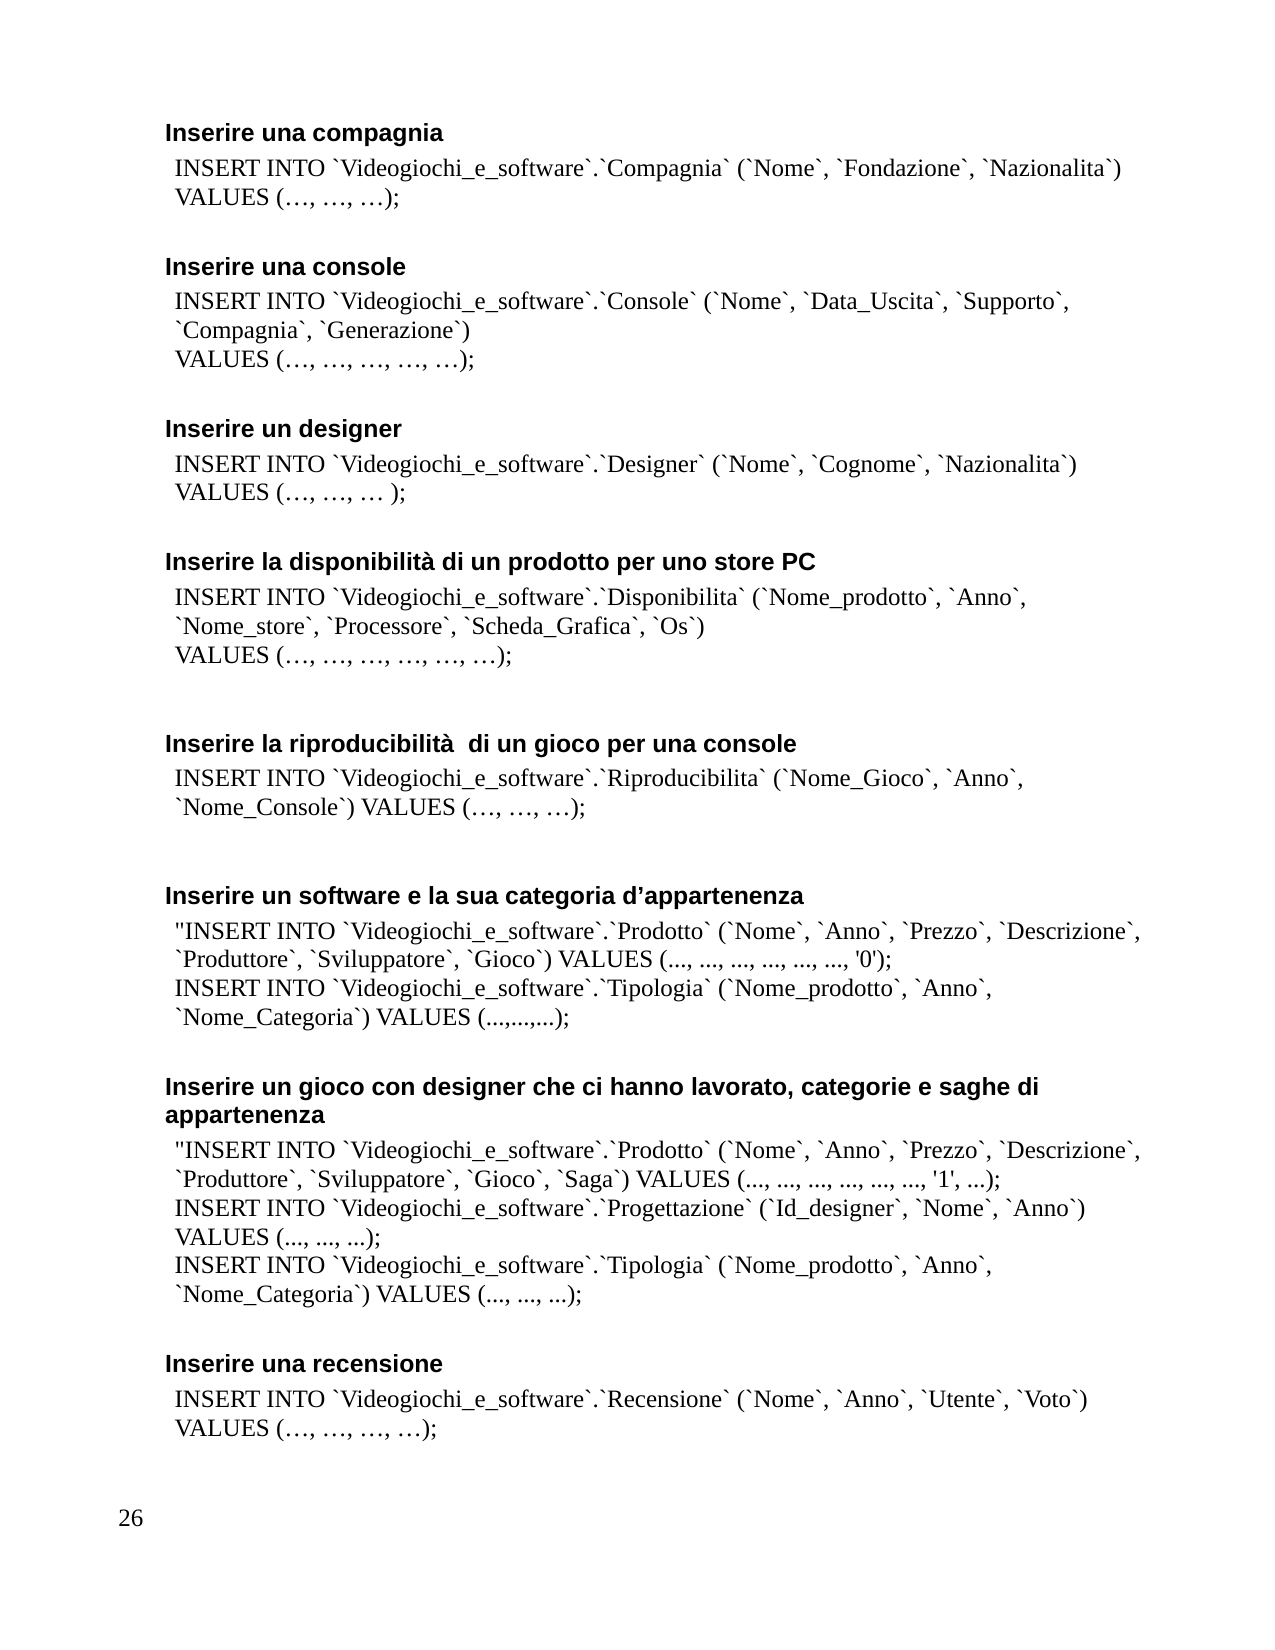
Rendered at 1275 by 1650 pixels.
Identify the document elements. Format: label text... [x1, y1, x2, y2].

text INSERT INTO `Videogiochi_e_software`.`Riproducibilita` (`Nome_Gioco`, `Anno`, `Nome_Console`) VALUES (…, …, …); [174, 763, 1157, 821]
text VALUES (…, …, … ); [174, 477, 1157, 506]
text VALUES (…, …, …, …); [174, 1413, 1157, 1441]
subtitle Inserire una compagnia [165, 118, 1157, 147]
text INSERT INTO `Videogiochi_e_software`.`Console` (`Nome`, `Data_Uscita`, `Supporto`, `Compagnia`, `Generazione`) [174, 286, 1157, 344]
text INSERT INTO `Videogiochi_e_software`.`Tipologia` (`Nome_prodotto`, `Anno`, `Nome_Categoria`) VALUES (..., ..., ...); [174, 1250, 1157, 1308]
text "INSERT INTO `Videogiochi_e_software`.`Prodotto` (`Nome`, `Anno`, `Prezzo`, `Descrizione`, `Produttore`, `Sviluppatore`, `Gioco`) VALUES (..., ..., ..., ..., ..., ..., '0'); [174, 916, 1157, 973]
text "INSERT INTO `Videogiochi_e_software`.`Prodotto` (`Nome`, `Anno`, `Prezzo`, `Descrizione`, `Produttore`, `Sviluppatore`, `Gioco`, `Saga`) VALUES (..., ..., ..., ..., ..., ..., '1', ...); [174, 1135, 1157, 1193]
text INSERT INTO `Videogiochi_e_software`.`Recensione` (`Nome`, `Anno`, `Utente`, `Voto`) [174, 1384, 1157, 1413]
subtitle Inserire un gioco con designer che ci hanno lavorato, categorie e saghe di appartenenza [165, 1072, 1157, 1129]
text INSERT INTO `Videogiochi_e_software`.`Tipologia` (`Nome_prodotto`, `Anno`, `Nome_Categoria`) VALUES (...,...,...); [174, 973, 1157, 1031]
subtitle Inserire una recensione [165, 1349, 1157, 1378]
subtitle Inserire un software e la sua categoria d’appartenenza [165, 881, 1157, 909]
subtitle Inserire la disponibilità di un prodotto per uno store PC [165, 547, 1157, 576]
subtitle Inserire la riproducibilità di un gioco per una console [165, 729, 1157, 757]
text INSERT INTO `Videogiochi_e_software`.`Progettazione` (`Id_designer`, `Nome`, `Anno`) VALUES (..., ..., ...); [174, 1193, 1157, 1250]
text VALUES (…, …, …, …, …, …); [174, 640, 1157, 668]
subtitle Inserire un designer [165, 414, 1157, 442]
text INSERT INTO `Videogiochi_e_software`.`Designer` (`Nome`, `Cognome`, `Nazionalita`) [174, 449, 1157, 477]
text VALUES (…, …, …, …, …); [174, 344, 1157, 373]
text INSERT INTO `Videogiochi_e_software`.`Disponibilita` (`Nome_prodotto`, `Anno`, `Nome_store`, `Processore`, `Scheda_Grafica`, `Os`) [174, 582, 1157, 640]
text INSERT INTO `Videogiochi_e_software`.`Compagnia` (`Nome`, `Fondazione`, `Nazionalita`) VALUES (…, …, …); [174, 153, 1157, 210]
subtitle Inserire una console [165, 252, 1157, 280]
